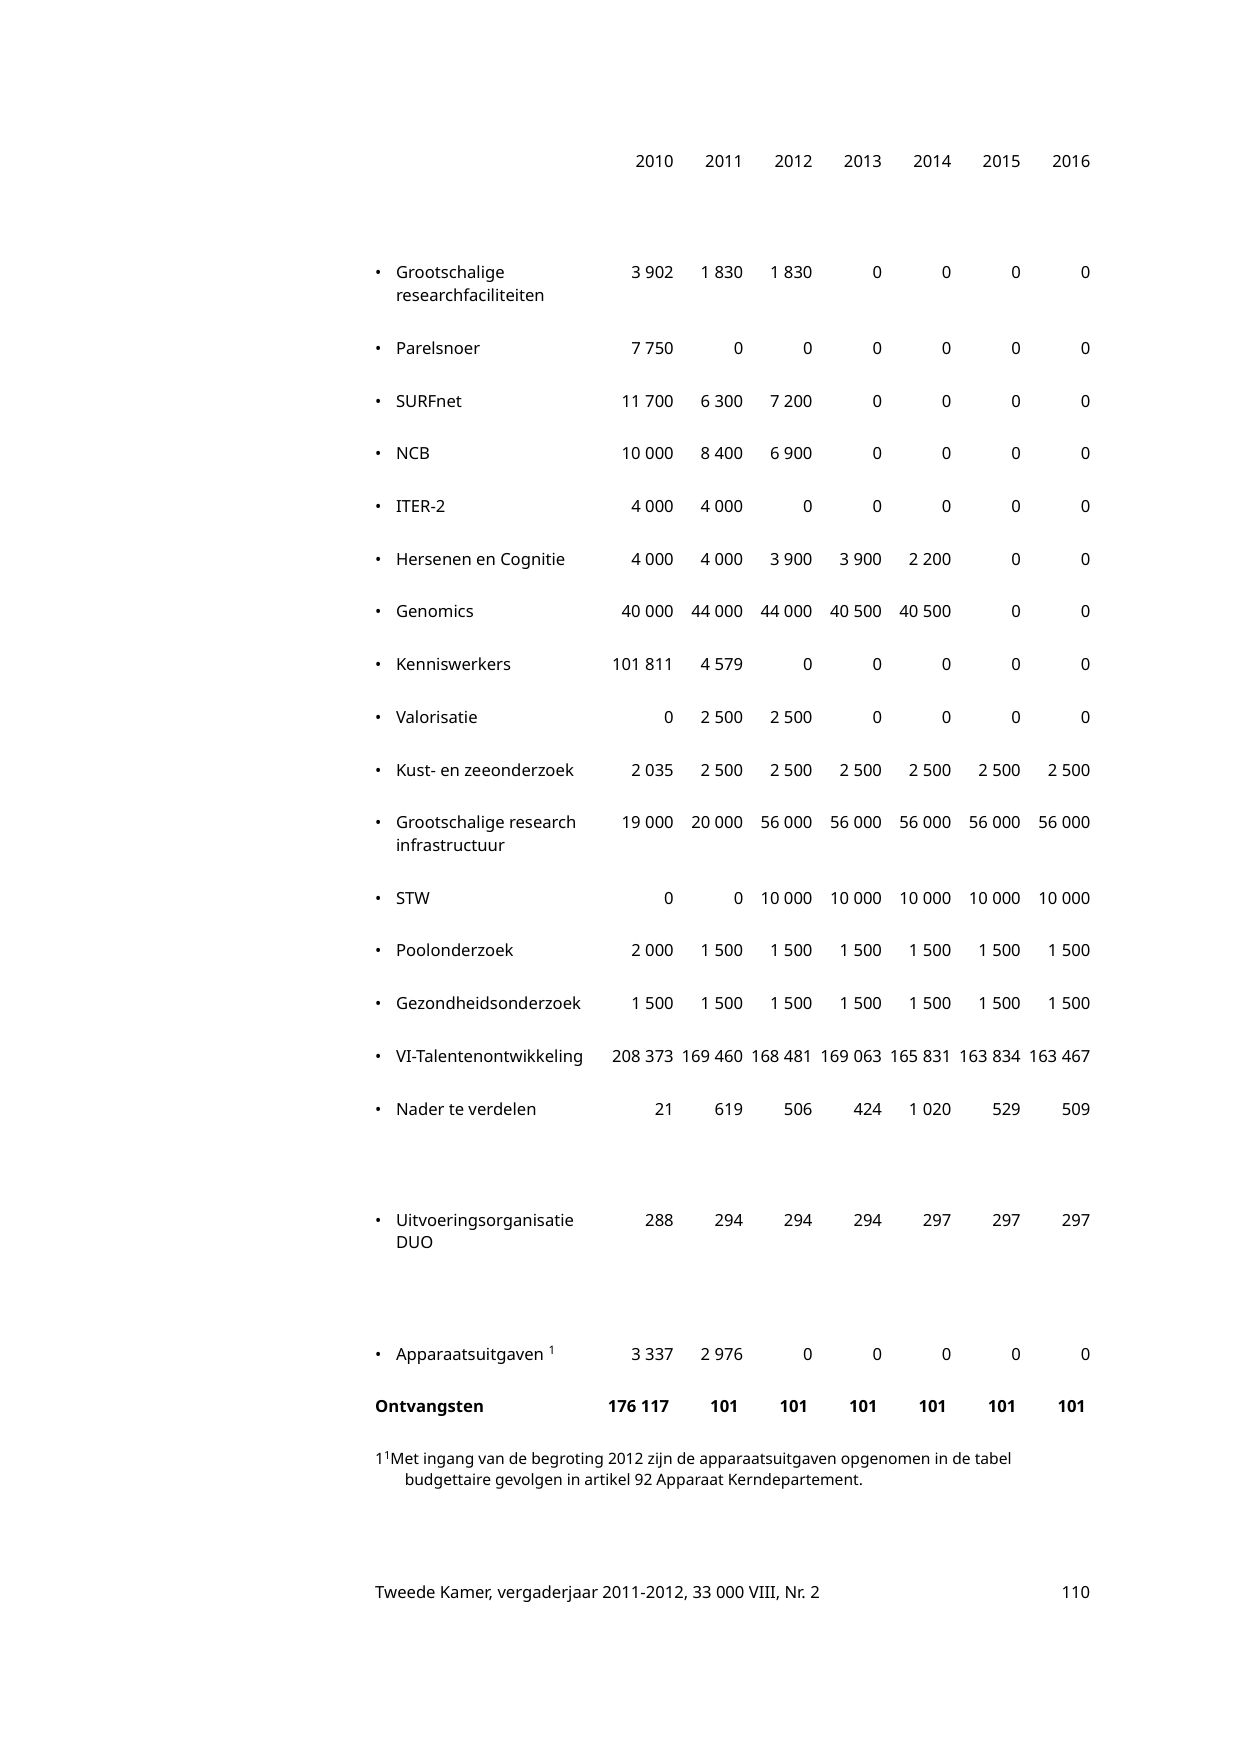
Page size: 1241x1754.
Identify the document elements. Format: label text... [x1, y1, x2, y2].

table_cell 529 [951, 1097, 1021, 1150]
table_cell 0 [812, 389, 882, 442]
table_cell [1021, 1284, 1090, 1342]
table_cell 0 [882, 653, 951, 706]
table_cell ITER-2 [396, 495, 604, 547]
table_cell 1 500 [743, 939, 812, 992]
table_cell 0 [812, 1342, 882, 1395]
table_cell 0 [951, 495, 1021, 547]
table_cell 1 500 [1021, 992, 1090, 1044]
table_cell 297 [951, 1208, 1021, 1284]
table_cell • [375, 600, 396, 653]
table_cell • [375, 389, 396, 442]
table_cell [396, 209, 604, 261]
table_cell 10 000 [882, 886, 951, 939]
table_cell 20 000 [674, 811, 743, 886]
table_cell [951, 209, 1021, 261]
table_cell • [375, 758, 396, 811]
table_cell [882, 1284, 951, 1342]
table_cell 0 [1021, 389, 1090, 442]
table_cell 4 000 [674, 548, 743, 600]
table_cell 101 [1021, 1395, 1090, 1448]
table_cell 0 [882, 495, 951, 547]
table_cell 506 [743, 1097, 812, 1150]
table_cell 4 579 [674, 653, 743, 706]
table_cell [951, 1150, 1021, 1208]
table_cell 165 831 [882, 1045, 951, 1097]
table_cell 40 000 [604, 600, 673, 653]
table_cell Hersenen en Cognitie [396, 548, 604, 600]
table_cell 7 200 [743, 389, 812, 442]
table_cell 2 500 [674, 706, 743, 758]
table_cell 1 500 [882, 992, 951, 1044]
table_cell 2 500 [674, 758, 743, 811]
table_cell 2 500 [1021, 758, 1090, 811]
table_cell 2 500 [882, 758, 951, 811]
table_cell • [375, 992, 396, 1044]
table_cell 0 [882, 1342, 951, 1395]
table_cell • [375, 653, 396, 706]
table_cell Grootschalige research infrastructuur [396, 811, 604, 886]
table_cell 294 [674, 1208, 743, 1284]
table_cell 168 481 [743, 1045, 812, 1097]
table_cell 0 [951, 1342, 1021, 1395]
table_cell NCB [396, 442, 604, 495]
table_cell 101 [812, 1395, 882, 1448]
table_cell 10 000 [604, 442, 673, 495]
table_cell 44 000 [743, 600, 812, 653]
table_cell 2 500 [743, 758, 812, 811]
table_cell 3 337 [604, 1342, 673, 1395]
table_cell 0 [1021, 653, 1090, 706]
table_cell [674, 1150, 743, 1208]
table_cell 4 000 [674, 495, 743, 547]
table_cell 294 [812, 1208, 882, 1284]
table_cell 0 [951, 261, 1021, 337]
table_cell [375, 1150, 604, 1208]
table_cell 0 [743, 653, 812, 706]
table_cell [951, 1284, 1021, 1342]
table_cell 0 [604, 886, 673, 939]
table_cell Kust- en zeeonderzoek [396, 758, 604, 811]
table_cell 101 [743, 1395, 812, 1448]
table_cell 0 [882, 389, 951, 442]
table_cell • [375, 886, 396, 939]
table_cell VI-Talentenontwikkeling [396, 1045, 604, 1097]
table_cell 0 [1021, 442, 1090, 495]
table_cell 208 373 [604, 1045, 673, 1097]
table_cell 1 500 [674, 992, 743, 1044]
table_cell 2 976 [674, 1342, 743, 1395]
table_cell Genomics [396, 600, 604, 653]
table_cell 40 500 [882, 600, 951, 653]
table_cell 56 000 [882, 811, 951, 886]
table_cell 0 [1021, 600, 1090, 653]
table_cell 163 834 [951, 1045, 1021, 1097]
table_cell Nader te verdelen [396, 1097, 604, 1150]
table_cell 0 [882, 706, 951, 758]
table_cell 1 830 [674, 261, 743, 337]
table_cell 297 [1021, 1208, 1090, 1284]
table_cell • [375, 548, 396, 600]
table_cell 0 [604, 706, 673, 758]
table_cell 19 000 [604, 811, 673, 886]
table_cell Gezondheidsonderzoek [396, 992, 604, 1044]
table_cell Poolonderzoek [396, 939, 604, 992]
table_cell SURFnet [396, 389, 604, 442]
table_header 2010 [604, 150, 673, 208]
table_header [375, 150, 604, 208]
table_cell 0 [743, 1342, 812, 1395]
table_cell 10 000 [743, 886, 812, 939]
table_header 2012 [743, 150, 812, 208]
table_cell 509 [1021, 1097, 1090, 1150]
table_cell [396, 1284, 604, 1342]
table_cell 56 000 [951, 811, 1021, 886]
table_cell [812, 1150, 882, 1208]
table_cell 2 000 [604, 939, 673, 992]
table_cell [1021, 209, 1090, 261]
table_cell [604, 1284, 673, 1342]
table_cell • [375, 1045, 396, 1097]
table_cell 21 [604, 1097, 673, 1150]
table_cell 10 000 [951, 886, 1021, 939]
table_cell 1 500 [882, 939, 951, 992]
table_cell [882, 209, 951, 261]
table_cell 4 000 [604, 548, 673, 600]
table_header 2011 [674, 150, 743, 208]
table_cell 0 [1021, 261, 1090, 337]
table_cell 0 [951, 442, 1021, 495]
table_cell [882, 1150, 951, 1208]
table_cell 2 500 [812, 758, 882, 811]
table_cell 1 500 [951, 992, 1021, 1044]
table_header 2014 [882, 150, 951, 208]
table_cell 11 700 [604, 389, 673, 442]
table_cell 1 500 [812, 939, 882, 992]
table_cell 11Met ingang van de begroting 2012 zijn de apparaatsuitgaven opgenomen in de tabel budgettaire gevolgen in artikel 92 Apparaat Kerndepartement. [375, 1448, 1021, 1520]
table_cell 0 [951, 548, 1021, 600]
table_cell 0 [812, 442, 882, 495]
table_cell Kenniswerkers [396, 653, 604, 706]
table_cell 0 [951, 600, 1021, 653]
table_cell [674, 209, 743, 261]
table_cell • [375, 442, 396, 495]
table_cell • [375, 1208, 396, 1284]
table_cell [743, 1150, 812, 1208]
table_cell 0 [812, 495, 882, 547]
table_cell 0 [1021, 337, 1090, 389]
table_cell [604, 209, 673, 261]
table_cell • [375, 337, 396, 389]
table_cell [743, 1284, 812, 1342]
table_cell • [375, 706, 396, 758]
table_cell [375, 209, 396, 261]
table_cell 2 500 [951, 758, 1021, 811]
table_cell 0 [951, 706, 1021, 758]
table_cell 0 [951, 653, 1021, 706]
table_cell 169 460 [674, 1045, 743, 1097]
table_cell Valorisatie [396, 706, 604, 758]
table_cell • [375, 811, 396, 886]
table_cell 0 [674, 886, 743, 939]
table_cell 3 900 [812, 548, 882, 600]
table_cell 1 500 [743, 992, 812, 1044]
table_cell 1 020 [882, 1097, 951, 1150]
table_cell 0 [812, 706, 882, 758]
table_cell 0 [1021, 1342, 1090, 1395]
table_cell 1 500 [604, 992, 673, 1044]
table_cell 0 [951, 389, 1021, 442]
table_cell 294 [743, 1208, 812, 1284]
table_header 2016 [1021, 150, 1090, 208]
table_cell 163 467 [1021, 1045, 1090, 1097]
table_cell • [375, 1097, 396, 1150]
table_cell [812, 209, 882, 261]
table_cell [674, 1284, 743, 1342]
table_cell 2 035 [604, 758, 673, 811]
table_cell 0 [1021, 706, 1090, 758]
table_cell 619 [674, 1097, 743, 1150]
table_cell 6 900 [743, 442, 812, 495]
table_cell [743, 209, 812, 261]
table_cell Ontvangsten [375, 1395, 604, 1448]
table_cell 0 [1021, 548, 1090, 600]
table_cell 169 063 [812, 1045, 882, 1097]
table_cell 56 000 [743, 811, 812, 886]
table_cell Parelsnoer [396, 337, 604, 389]
table_cell 1 500 [674, 939, 743, 992]
table_cell 0 [674, 337, 743, 389]
table_cell • [375, 1342, 396, 1395]
table_cell 2 200 [882, 548, 951, 600]
table_cell 1 500 [1021, 939, 1090, 992]
table_cell 10 000 [812, 886, 882, 939]
table_cell 6 300 [674, 389, 743, 442]
table_header 2013 [812, 150, 882, 208]
table_cell 1 500 [812, 992, 882, 1044]
table_cell STW [396, 886, 604, 939]
table_cell 3 900 [743, 548, 812, 600]
table_cell 8 400 [674, 442, 743, 495]
table_cell 0 [951, 337, 1021, 389]
table_cell 0 [882, 442, 951, 495]
table_cell 1 500 [951, 939, 1021, 992]
table_cell 40 500 [812, 600, 882, 653]
table_cell 0 [882, 261, 951, 337]
table_cell Grootschalige researchfaciliteiten [396, 261, 604, 337]
table_cell • [375, 939, 396, 992]
table_cell 101 811 [604, 653, 673, 706]
table_cell • [375, 261, 396, 337]
table_cell 0 [743, 337, 812, 389]
table_cell 101 [951, 1395, 1021, 1448]
table_cell [812, 1284, 882, 1342]
table_cell 176 117 [604, 1395, 673, 1448]
table_cell 56 000 [1021, 811, 1090, 886]
table_cell [375, 1284, 396, 1342]
table_cell 1 830 [743, 261, 812, 337]
table_cell • [375, 495, 396, 547]
table_cell 0 [1021, 495, 1090, 547]
table_cell [604, 1150, 673, 1208]
table_cell 297 [882, 1208, 951, 1284]
table_cell 288 [604, 1208, 673, 1284]
table_cell Uitvoeringsorganisatie DUO [396, 1208, 604, 1284]
table_cell 2 500 [743, 706, 812, 758]
table_header 2015 [951, 150, 1021, 208]
table_cell 4 000 [604, 495, 673, 547]
table_cell 0 [882, 337, 951, 389]
table_cell 0 [743, 495, 812, 547]
table_cell 101 [882, 1395, 951, 1448]
table_cell [1021, 1150, 1090, 1208]
table_cell 0 [812, 337, 882, 389]
table_cell 101 [674, 1395, 743, 1448]
table_cell 0 [812, 653, 882, 706]
table_cell 56 000 [812, 811, 882, 886]
table_cell 44 000 [674, 600, 743, 653]
table_cell 0 [812, 261, 882, 337]
table_cell Apparaatsuitgaven 1 [396, 1342, 604, 1395]
table_cell 7 750 [604, 337, 673, 389]
table_cell 424 [812, 1097, 882, 1150]
table_cell 3 902 [604, 261, 673, 337]
table_cell 10 000 [1021, 886, 1090, 939]
